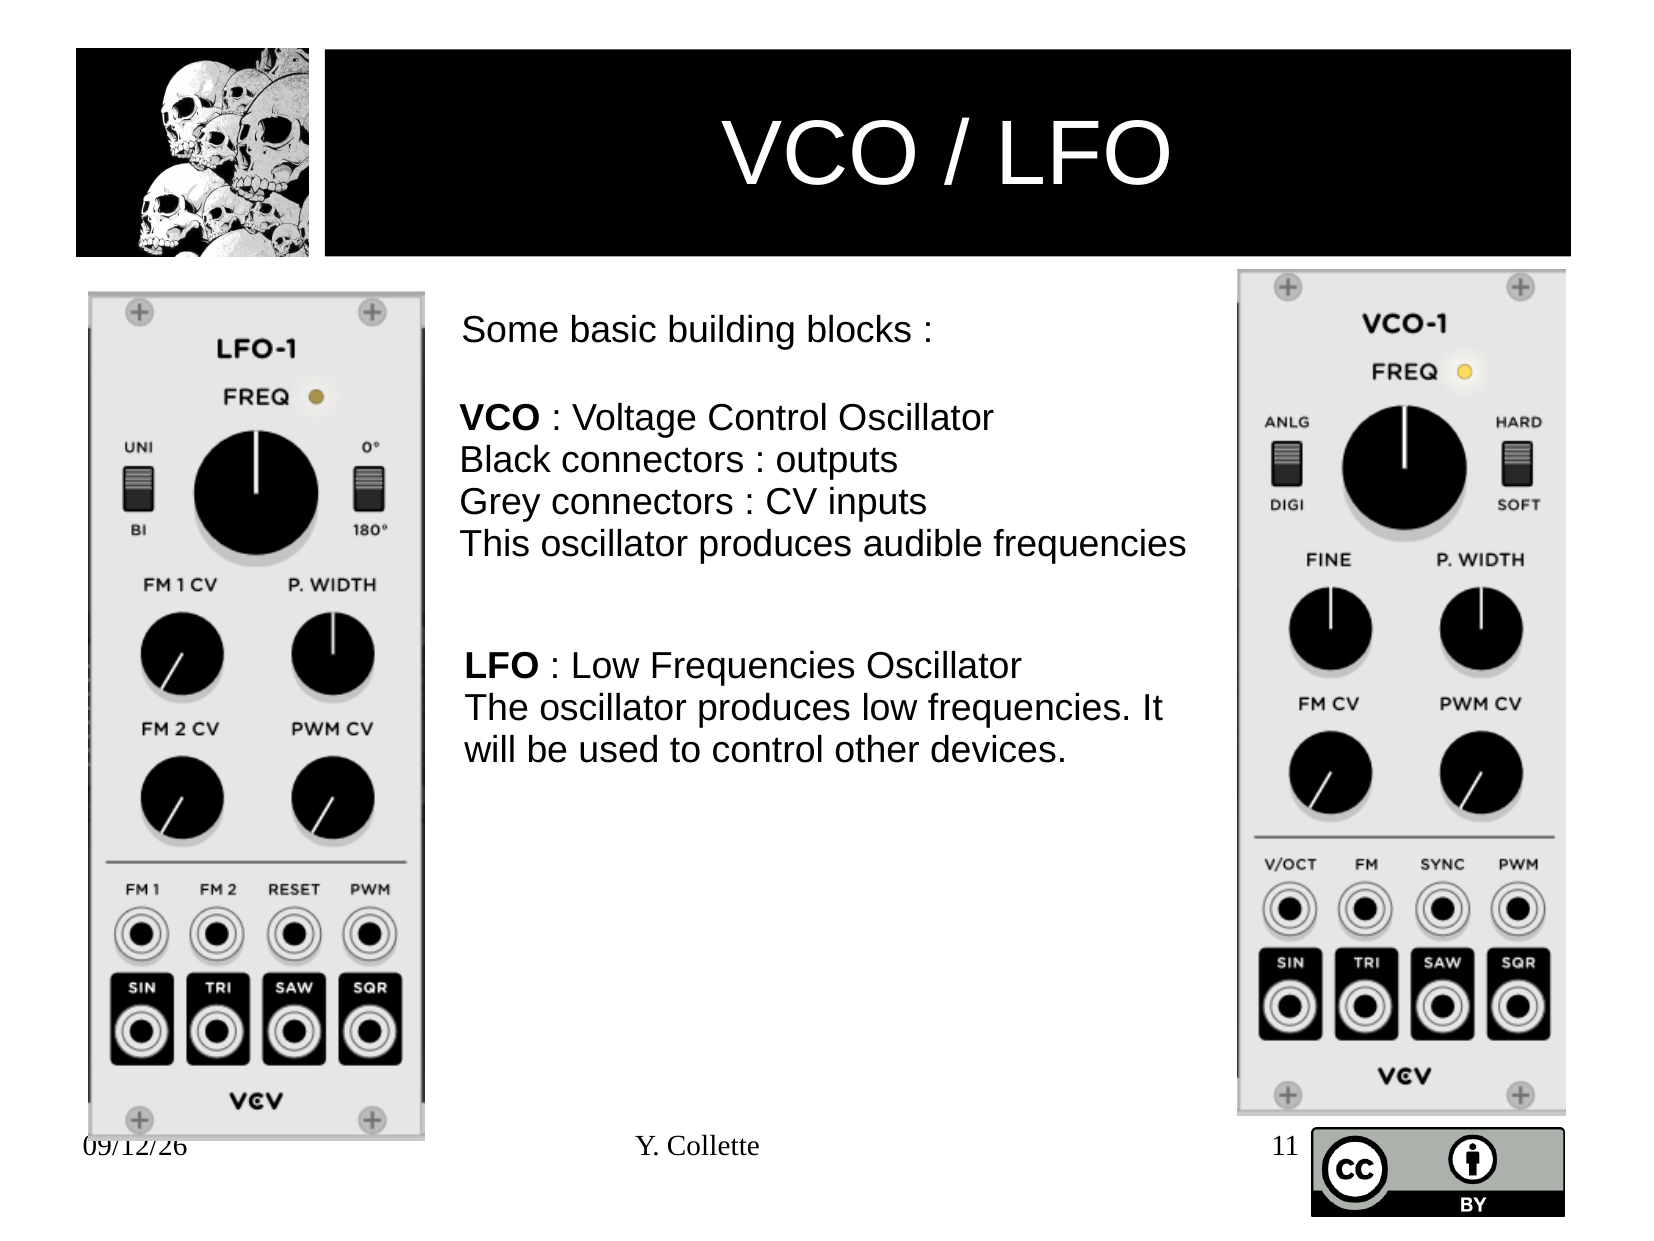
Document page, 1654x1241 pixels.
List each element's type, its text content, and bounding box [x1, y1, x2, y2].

text_box VCO : Voltage Control Oscillator Black connectors : outputs Grey connectors : CV inputs This oscillator produces audible frequencies [444, 389, 1219, 572]
picture [1311, 1127, 1565, 1217]
picture [76, 48, 309, 257]
text_box LFO : Low Frequencies Oscillator The oscillator produces low frequencies. It will be used to control other devices. [449, 636, 1202, 778]
picture [88, 291, 425, 1141]
text_box Some basic building blocks : [446, 301, 1196, 358]
picture [1237, 269, 1566, 1116]
title VCO / LFO [324, 49, 1571, 257]
